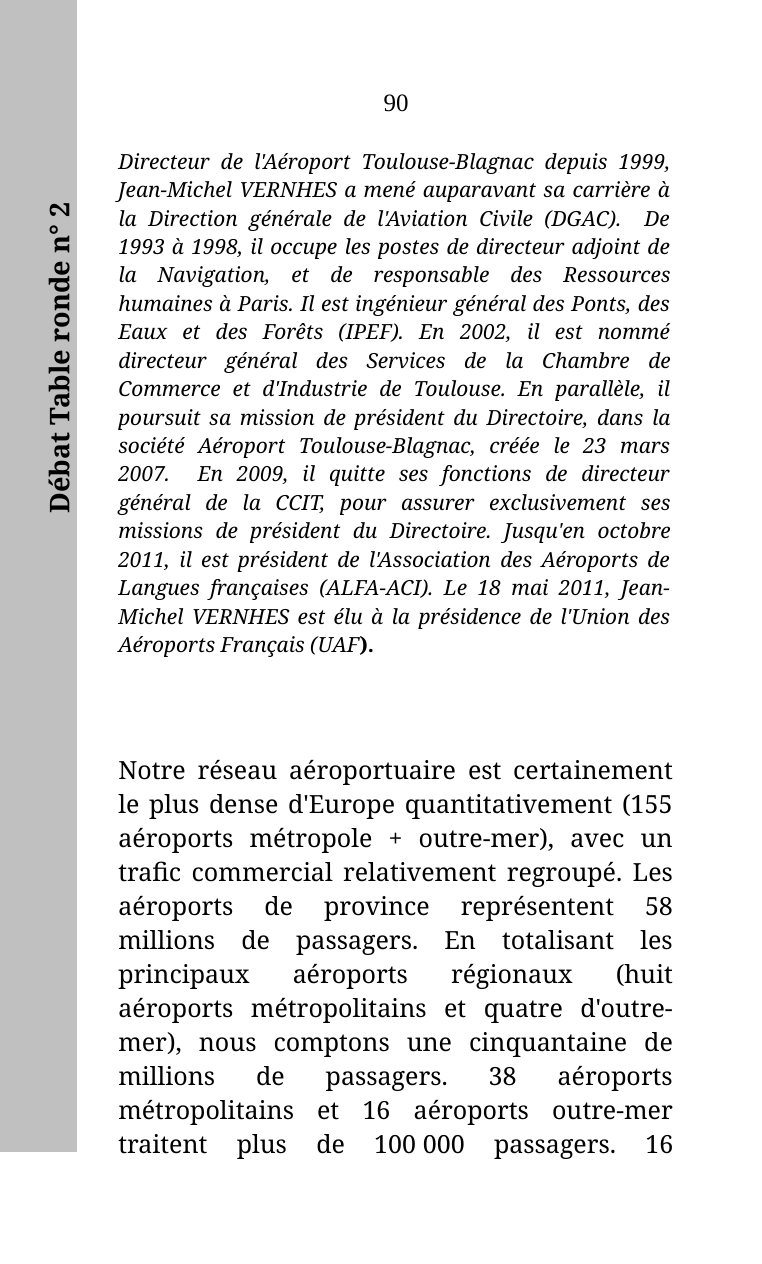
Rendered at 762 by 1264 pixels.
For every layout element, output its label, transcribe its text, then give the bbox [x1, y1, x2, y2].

text Notre réseau aéroportuaire est certainement le plus dense d'Europe quantitativement (155 aéroports métropole + outre-mer), avec un trafic commercial relativement regroupé. Les aéroports de province représentent 58 millions de passagers. En totalisant les principaux aéroports régionaux (huit aéroports métropolitains et quatre d'outre-mer), nous comptons une cinquantaine de millions de passagers. 38 aéroports métropolitains et 16 aéroports outre-mer traitent plus de 100 000 passagers. 16 [118, 752, 673, 1161]
text Directeur de l'Aéroport Toulouse-Blagnac depuis 1999, Jean-Michel VERNHES a mené auparavant sa carrière à la Direction générale de l'Aviation Civile (DGAC). De 1993 à 1998, il occupe les postes de directeur adjoint de la Navigation, et de responsable des Ressources humaines à Paris. Il est ingénieur général des Ponts, des Eaux et des Forêts (IPEF). En 2002, il est nommé directeur général des Services de la Chambre de Commerce et d'Industrie de Toulouse. En parallèle, il poursuit sa mission de président du Directoire, dans la société Aéroport Toulouse-Blagnac, créée le 23 mars 2007. En 2009, il quitte ses fonctions de directeur général de la CCIT, pour assurer exclusivement ses missions de président du Directoire. Jusqu'en octobre 2011, il est président de l'Association des Aéroports de Langues françaises (ALFA-ACI). Le 18 mai 2011, Jean-Michel VERNHES est élu à la présidence de l'Union des Aéroports Français (UAF). [118, 147, 673, 659]
text Débat Table ronde n° 2 [0, 187, 77, 513]
